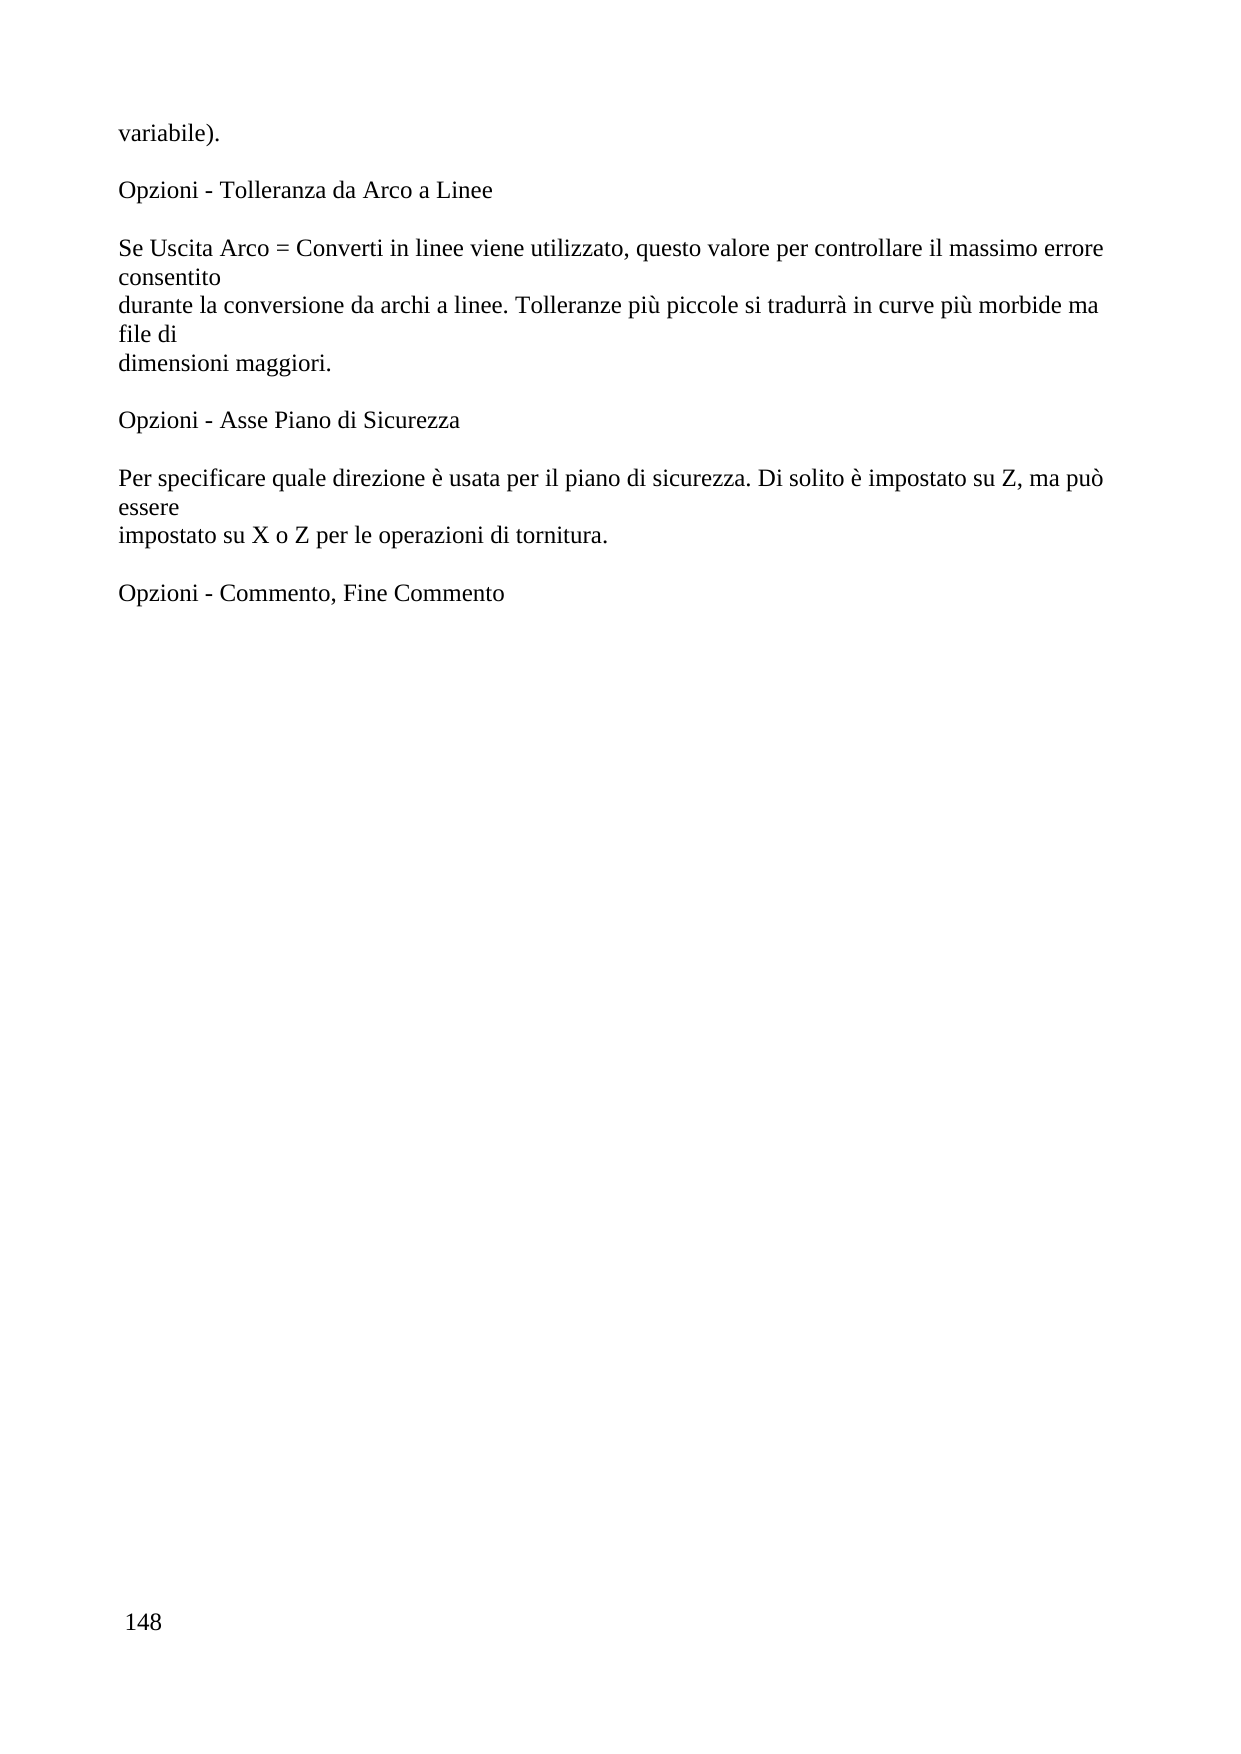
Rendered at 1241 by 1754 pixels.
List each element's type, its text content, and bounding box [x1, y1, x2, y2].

text Opzioni - Commento, Fine Commento [118, 578, 1122, 607]
text Opzioni - Tolleranza da Arco a Linee [118, 176, 1122, 204]
text Per specificare quale direzione è usata per il piano di sicurezza. Di solito è impostato su Z, ma può essere [118, 463, 1122, 521]
text dimensioni maggiori. [118, 348, 1122, 377]
text Se Uscita Arco = Converti in linee viene utilizzato, questo valore per controllare il massimo errore consentito [118, 233, 1122, 291]
text impostato su X o Z per le operazioni di tornitura. [118, 521, 1122, 549]
text durante la conversione da archi a linee. Tolleranze più piccole si tradurrà in curve più morbide ma file di [118, 291, 1122, 348]
text variabile). [118, 118, 1122, 147]
text Opzioni - Asse Piano di Sicurezza [118, 406, 1122, 434]
